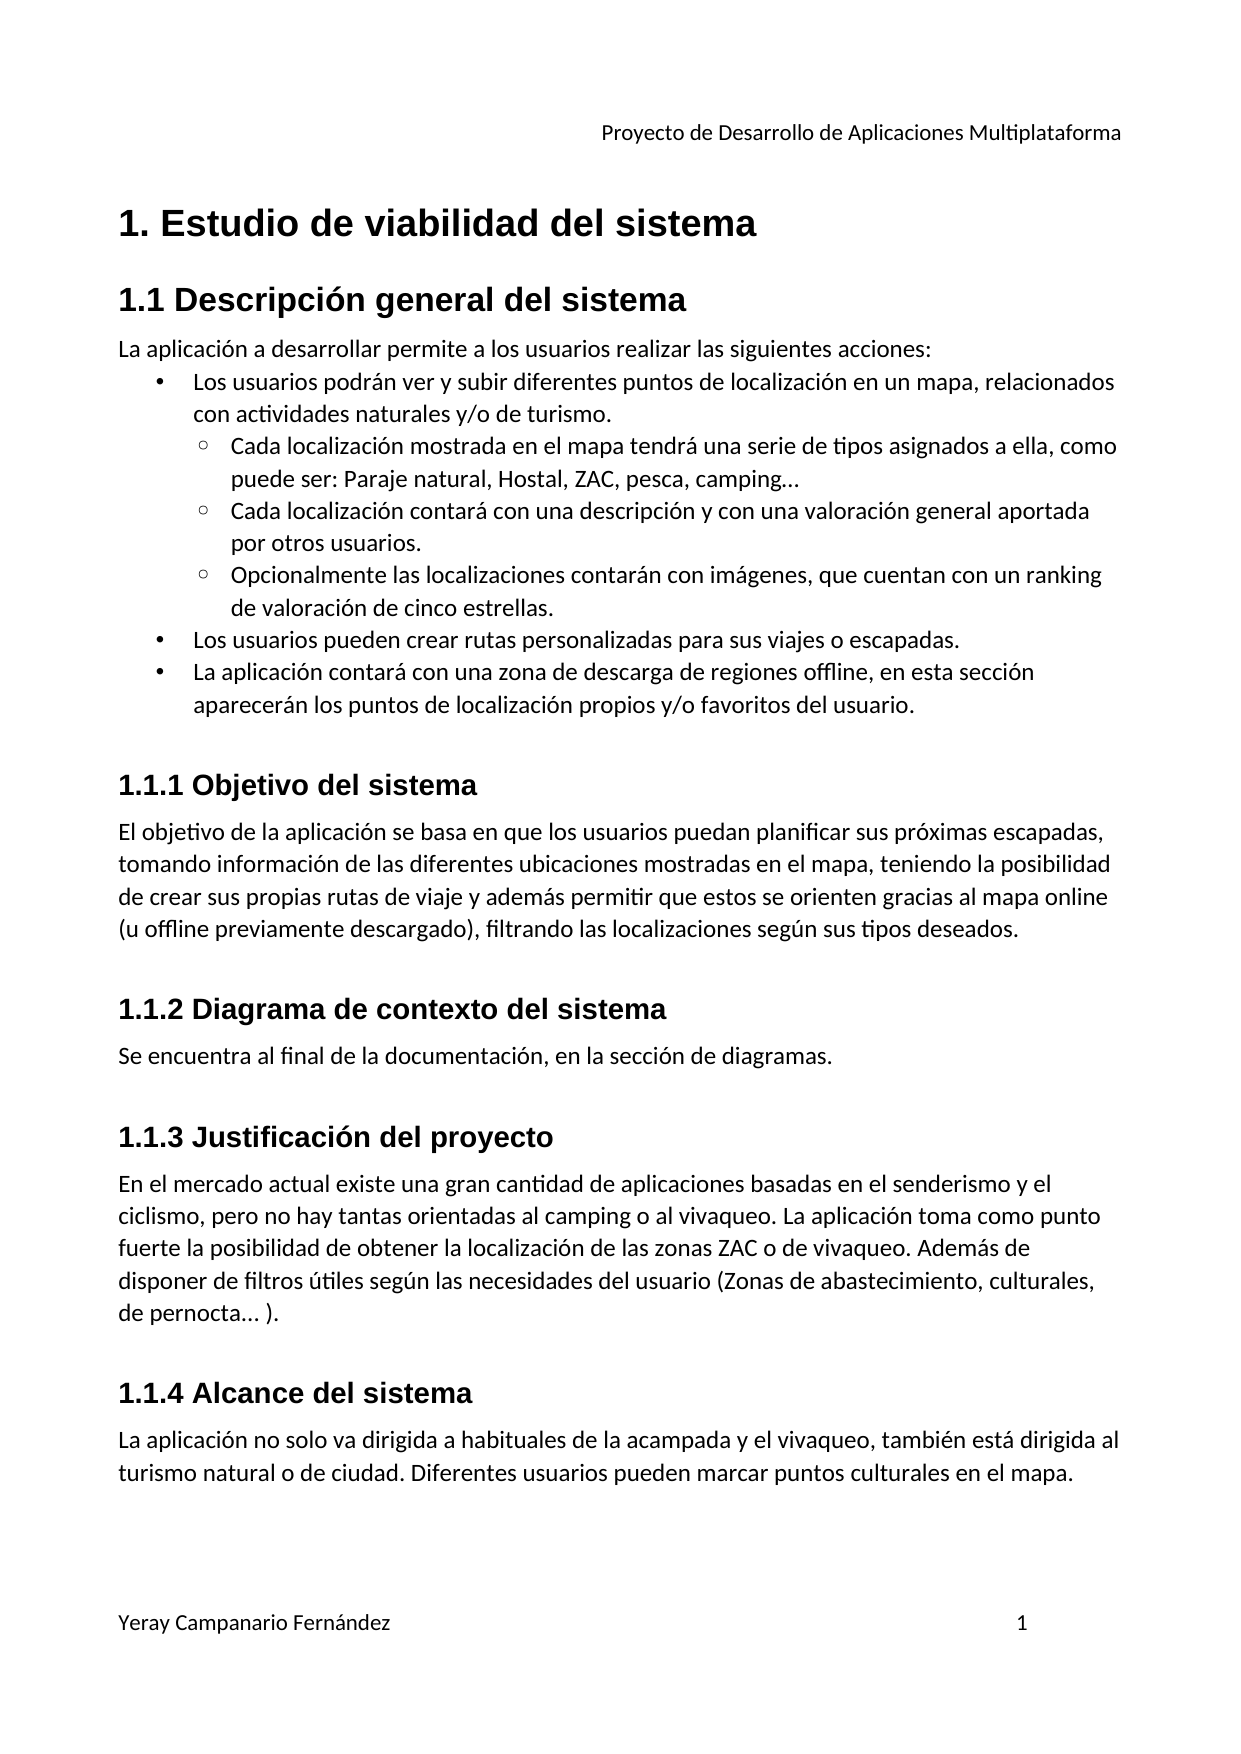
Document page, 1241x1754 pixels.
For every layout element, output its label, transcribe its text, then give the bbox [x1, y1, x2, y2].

text En el mercado actual existe una gran cantidad de aplicaciones basadas en el senderismo y el ciclismo, pero no hay tantas orientadas al camping o al vivaqueo. La aplicación toma como punto fuerte la posibilidad de obtener la localización de las zonas ZAC o de vivaqueo. Además de disponer de filtros útiles según las necesidades del usuario (Zonas de abastecimiento, culturales, de pernocta... ). [118, 1168, 1122, 1328]
subtitle 1.1.4 Alcance del sistema [118, 1376, 1122, 1410]
subtitle 1.1 Descripción general del sistema [118, 280, 1122, 319]
list Opcionalmente las localizaciones contarán con imágenes, que cuentan con un ranking de valoración de cinco estrellas. [193, 560, 1122, 622]
list Cada localización mostrada en el mapa tendrá una serie de tipos asignados a ella, como puede ser: Paraje natural, Hostal, ZAC, pesca, camping… [193, 431, 1122, 493]
list Cada localización contará con una descripción y con una valoración general aportada por otros usuarios. [193, 495, 1122, 558]
text La aplicación no solo va dirigida a habituales de la acampada y el vivaqueo, también está dirigida al turismo natural o de ciudad. Diferentes usuarios pueden marcar puntos culturales en el mapa. [118, 1424, 1122, 1487]
subtitle 1.1.1 Objetivo del sistema [118, 768, 1122, 802]
subtitle 1.1.2 Diagrama de contexto del sistema [118, 992, 1122, 1026]
text La aplicación a desarrollar permite a los usuarios realizar las siguientes acciones: [118, 334, 1122, 364]
list La aplicación contará con una zona de descarga de regiones offline, en esta sección aparecerán los puntos de localización propios y/o favoritos del usuario. [156, 657, 1122, 719]
list Los usuarios podrán ver y subir diferentes puntos de localización en un mapa, relacionados con actividades naturales y/o de turismo. [156, 366, 1122, 429]
text El objetivo de la aplicación se basa en que los usuarios puedan planificar sus próximas escapadas, tomando información de las diferentes ubicaciones mostradas en el mapa, teniendo la posibilidad de crear sus propias rutas de viaje y además permitir que estos se orienten gracias al mapa online (u offline previamente descargado), filtrando las localizaciones según sus tipos deseados. [118, 816, 1122, 944]
list Los usuarios pueden crear rutas personalizadas para sus viajes o escapadas. [156, 624, 1122, 655]
subtitle 1. Estudio de viabilidad del sistema [118, 201, 1122, 244]
subtitle 1.1.3 Justificación del proyecto [118, 1120, 1122, 1153]
text Se encuentra al final de la documentación, en la sección de diagramas. [118, 1041, 1122, 1071]
